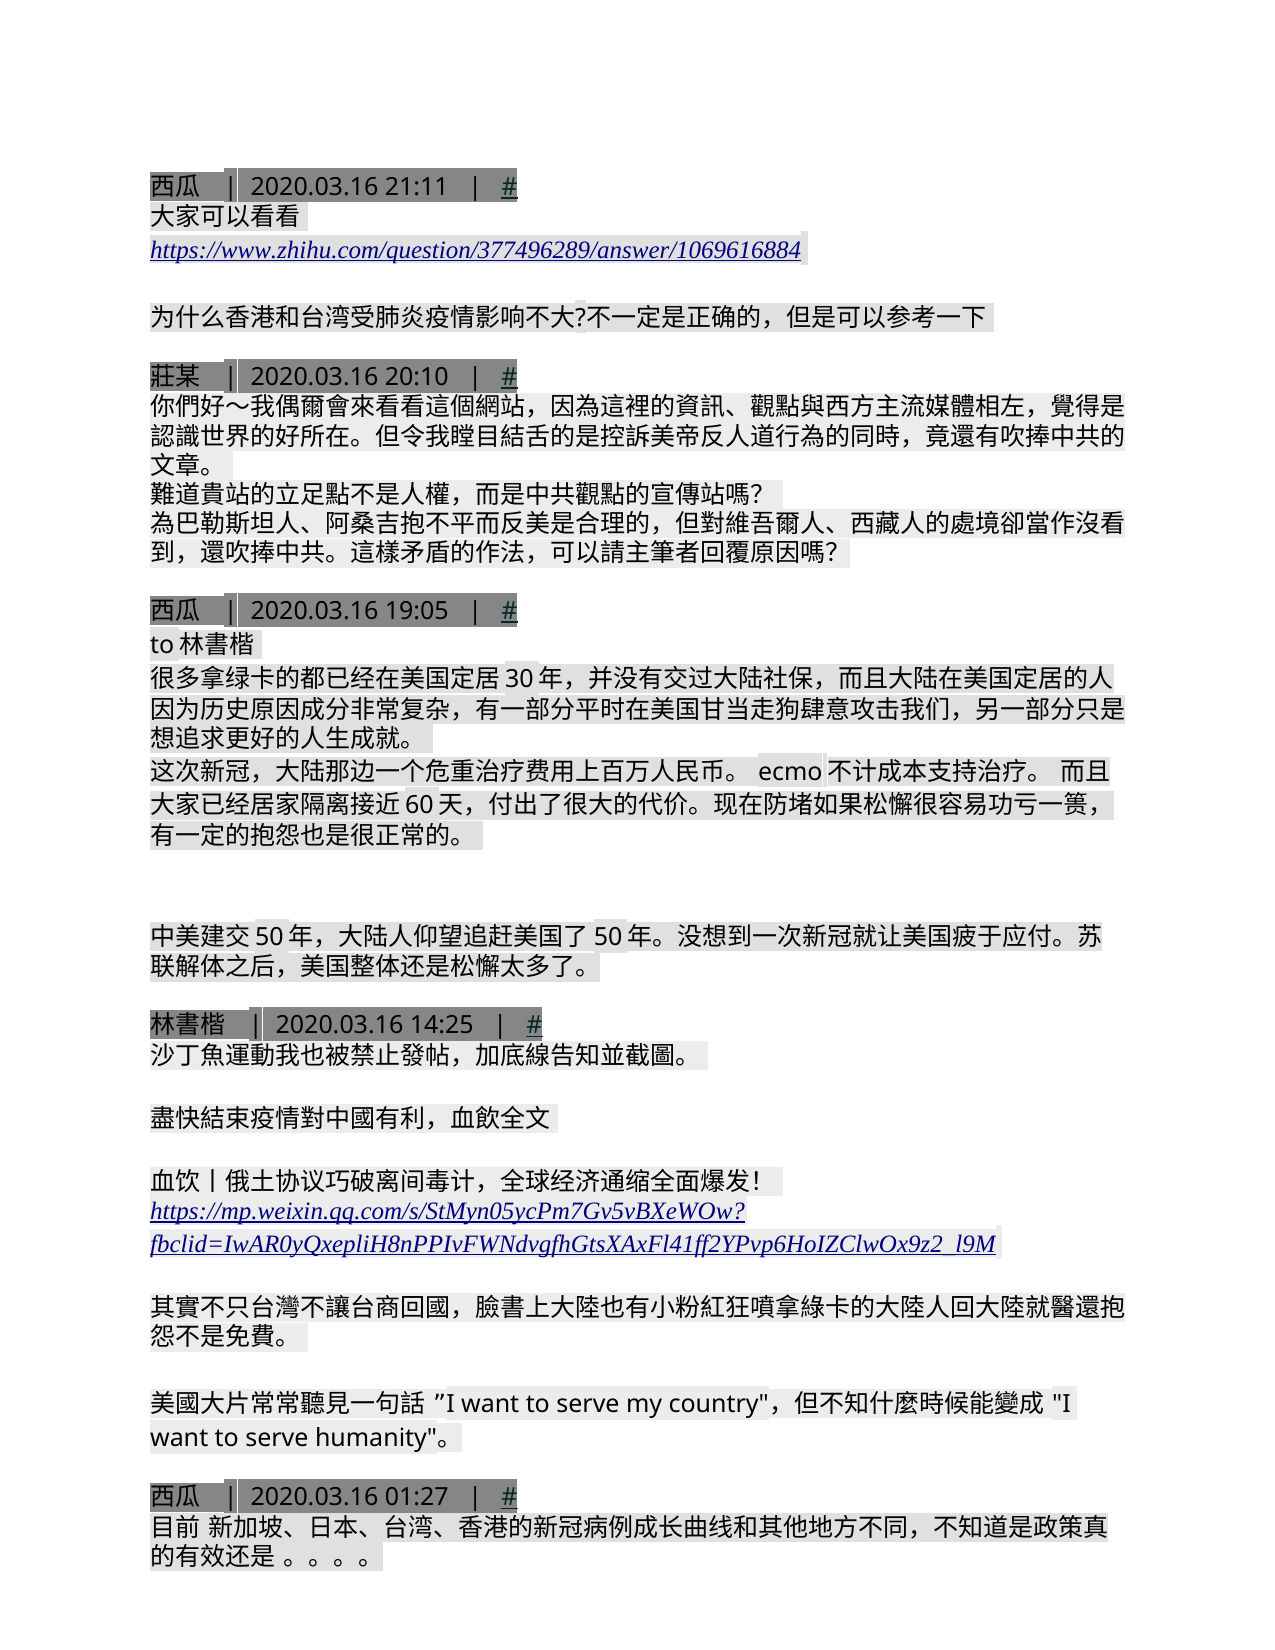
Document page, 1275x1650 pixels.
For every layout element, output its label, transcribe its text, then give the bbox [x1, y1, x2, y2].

text 西瓜 | 2020.03.16 21:11 | # [150, 168, 1125, 202]
text [150, 75, 1125, 143]
text to林書楷 很多拿绿卡的都已经在美国定居30年，并没有交过大陆社保，而且大陆在美国定居的人因为历史原因成分非常复杂，有一部分平时在美国甘当走狗肆意攻击我们，另一部分只是想追求更好的人生成就。 这次新冠，大陆那边一个危重治疗费用上百万人民币。 ecmo不计成本支持治疗。 而且大家已经居家隔离接近60天，付出了很大的代价。现在防堵如果松懈很容易功亏一篑，有一定的抱怨也是很正常的。 中美建交50年，大陆人仰望追赶美国了50年。没想到一次新冠就让美国疲于应付。苏联解体之后，美国整体还是松懈太多了。 [150, 627, 1125, 982]
text 西瓜 | 2020.03.16 01:27 | # [150, 1479, 1125, 1513]
text 西瓜 | 2020.03.16 19:05 | # [150, 593, 1125, 627]
text 你們好～我偶爾會來看看這個網站，因為這裡的資訊、觀點與西方主流媒體相左，覺得是認識世界的好所在。但令我瞠目結舌的是控訴美帝反人道行為的同時，竟還有吹捧中共的文章。 難道貴站的立足點不是人權，而是中共觀點的宣傳站嗎？ 為巴勒斯坦人、阿桑吉抱不平而反美是合理的，但對維吾爾人、西藏人的處境卻當作沒看到，還吹捧中共。這樣矛盾的作法，可以請主筆者回覆原因嗎？ [150, 393, 1125, 568]
text 莊某 | 2020.03.16 20:10 | # [150, 358, 1125, 393]
text 林書楷 | 2020.03.16 14:25 | # [150, 1007, 1125, 1041]
text 大家可以看看 https://www.zhihu.com/question/377496289/answer/1069616884 为什么香港和台湾受肺炎疫情影响不大?不一定是正确的，但是可以参考一下 [150, 202, 1125, 333]
text 沙丁魚運動我也被禁止發帖，加底線告知並截圖。 盡快結束疫情對中國有利，血飲全文 血饮丨俄土协议巧破离间毒计，全球经济通缩全面爆发！ https://mp.weixin.qq.com/s/StMyn05ycPm7Gv5vBXeWOw?fbclid=IwAR0yQxepliH8nPPIvFWNdvgfhGtsXAxFl41ff2YPvp6HoIZClwOx9z2_l9M 其實不只台灣不讓台商回國，臉書上大陸也有小粉紅狂噴拿綠卡的大陸人回大陸就醫還抱怨不是免費。 美國大片常常聽見一句話 ”I want to serve my country"，但不知什麼時候能變成 "I want to serve humanity"。 [150, 1041, 1125, 1454]
text 目前 新加坡、日本、台湾、香港的新冠病例成长曲线和其他地方不同，不知道是政策真的有效还是 。。。。 [150, 1513, 1125, 1571]
